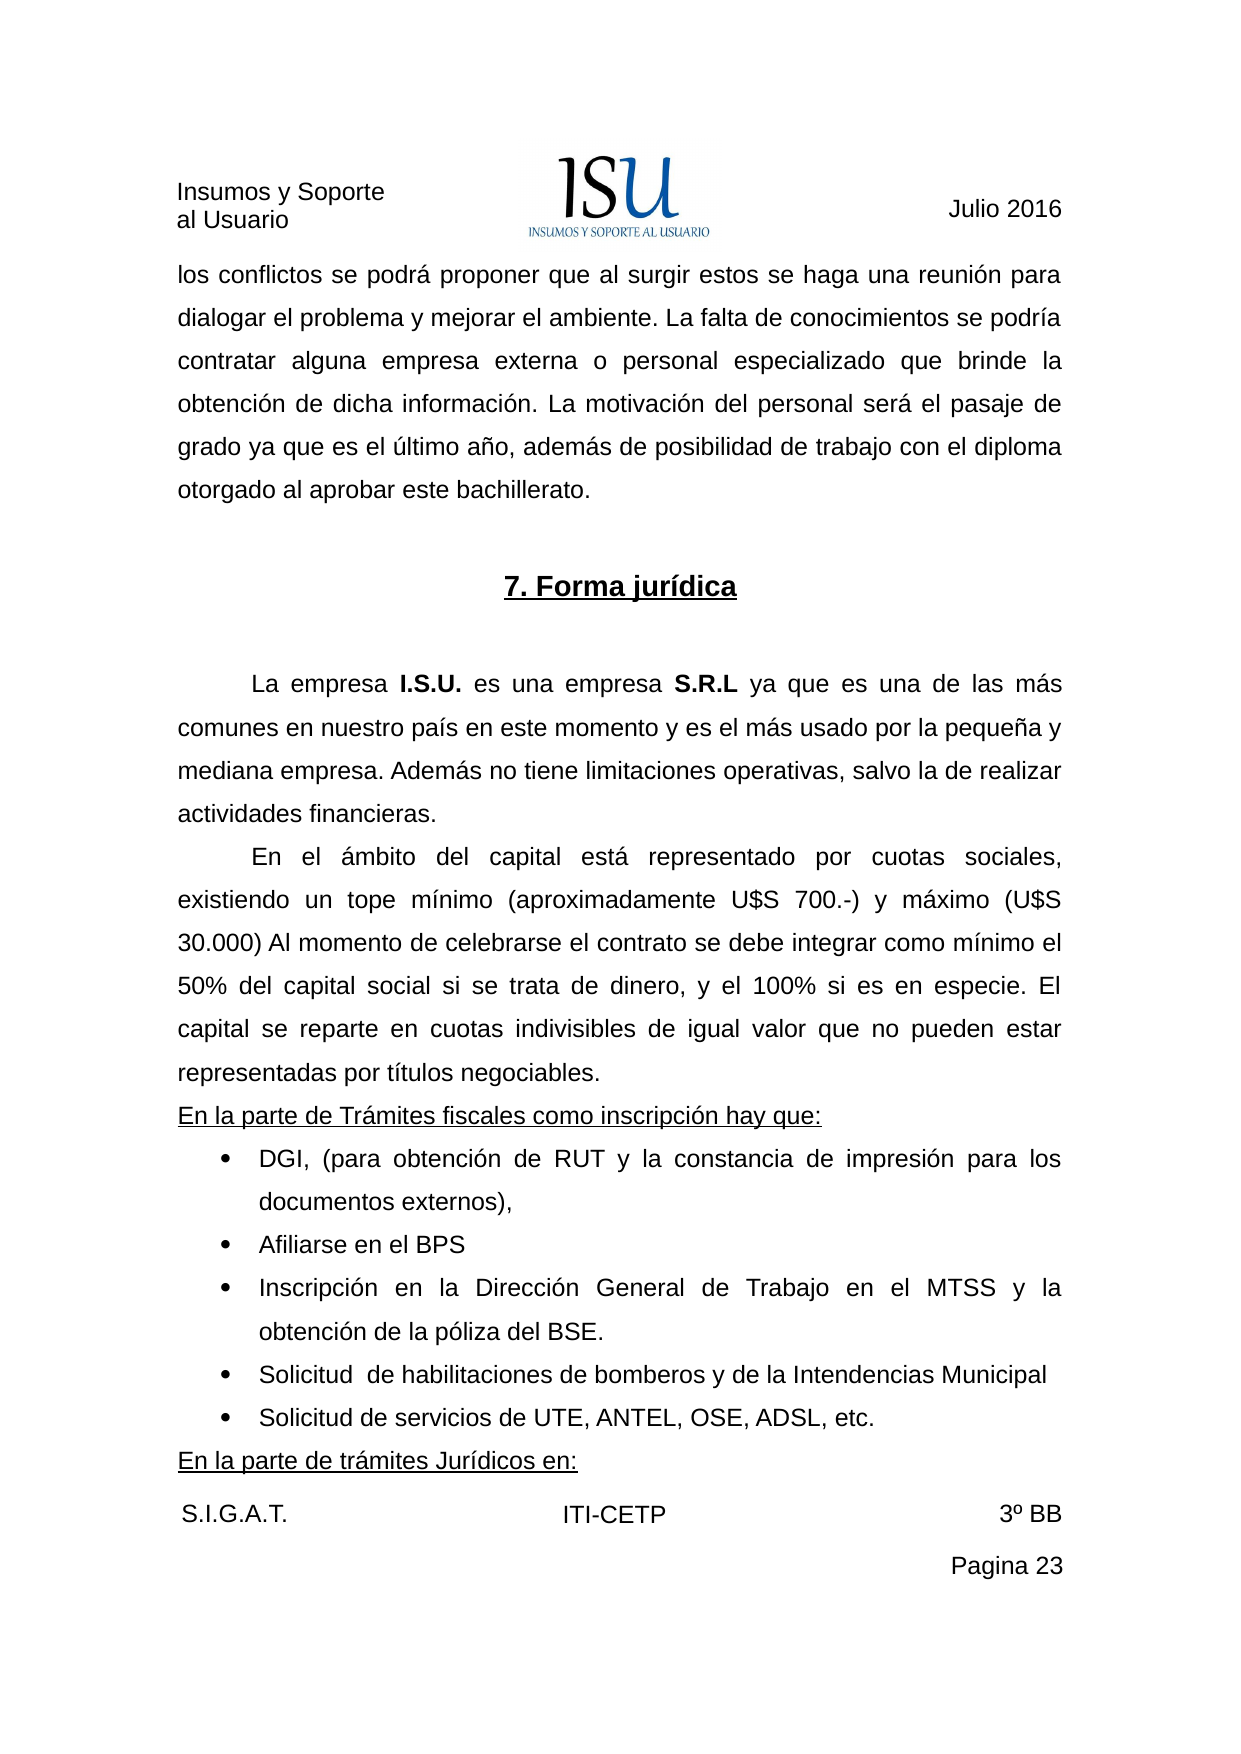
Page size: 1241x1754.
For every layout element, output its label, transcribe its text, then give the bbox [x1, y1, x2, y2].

list Afiliarse en el BPS [221, 1230, 1063, 1259]
text los conflictos se podrá proponer que al surgir estos se haga una reunión para dialogar el problema y mejorar el ambiente. La falta de conocimientos se podría contratar alguna empresa externa o personal especializado que brinde la obtención de dicha información. La motivación del personal será el pasaje de grado ya que es el último año, además de posibilidad de trabajo con el diploma otorgado al aprobar este bachillerato. [177, 260, 1063, 504]
text En la parte de Trámites fiscales como inscripción hay que: [177, 1101, 1063, 1129]
text 7. Forma jurídica [177, 569, 1063, 602]
picture [517, 138, 723, 252]
list Solicitud de habilitaciones de bomberos y de la Intendencias Municipal [221, 1360, 1063, 1389]
list Solicitud de servicios de UTE, ANTEL, OSE, ADSL, etc. [221, 1403, 1063, 1432]
text En el ámbito del capital está representado por cuotas sociales, existiendo un tope mínimo (aproximadamente U$S 700.-) y máximo (U$S 30.000) Al momento de celebrarse el contrato se debe integrar como mínimo el 50% del capital social si se trata de dinero, y el 100% si es en especie. El capital se reparte en cuotas indivisibles de igual valor que no pueden estar representadas por títulos negociables. [177, 842, 1063, 1086]
list DGI, (para obtención de RUT y la constancia de impresión para los documentos externos), [221, 1144, 1063, 1216]
text La empresa I.S.U. es una empresa S.R.L ya que es una de las más comunes en nuestro país en este momento y es el más usado por la pequeña y mediana empresa. Además no tiene limitaciones operativas, salvo la de realizar actividades financieras. [177, 669, 1063, 828]
text En la parte de trámites Jurídicos en: [177, 1446, 1063, 1475]
list Inscripción en la Dirección General de Trabajo en el MTSS y la obtención de la póliza del BSE. [221, 1273, 1063, 1345]
